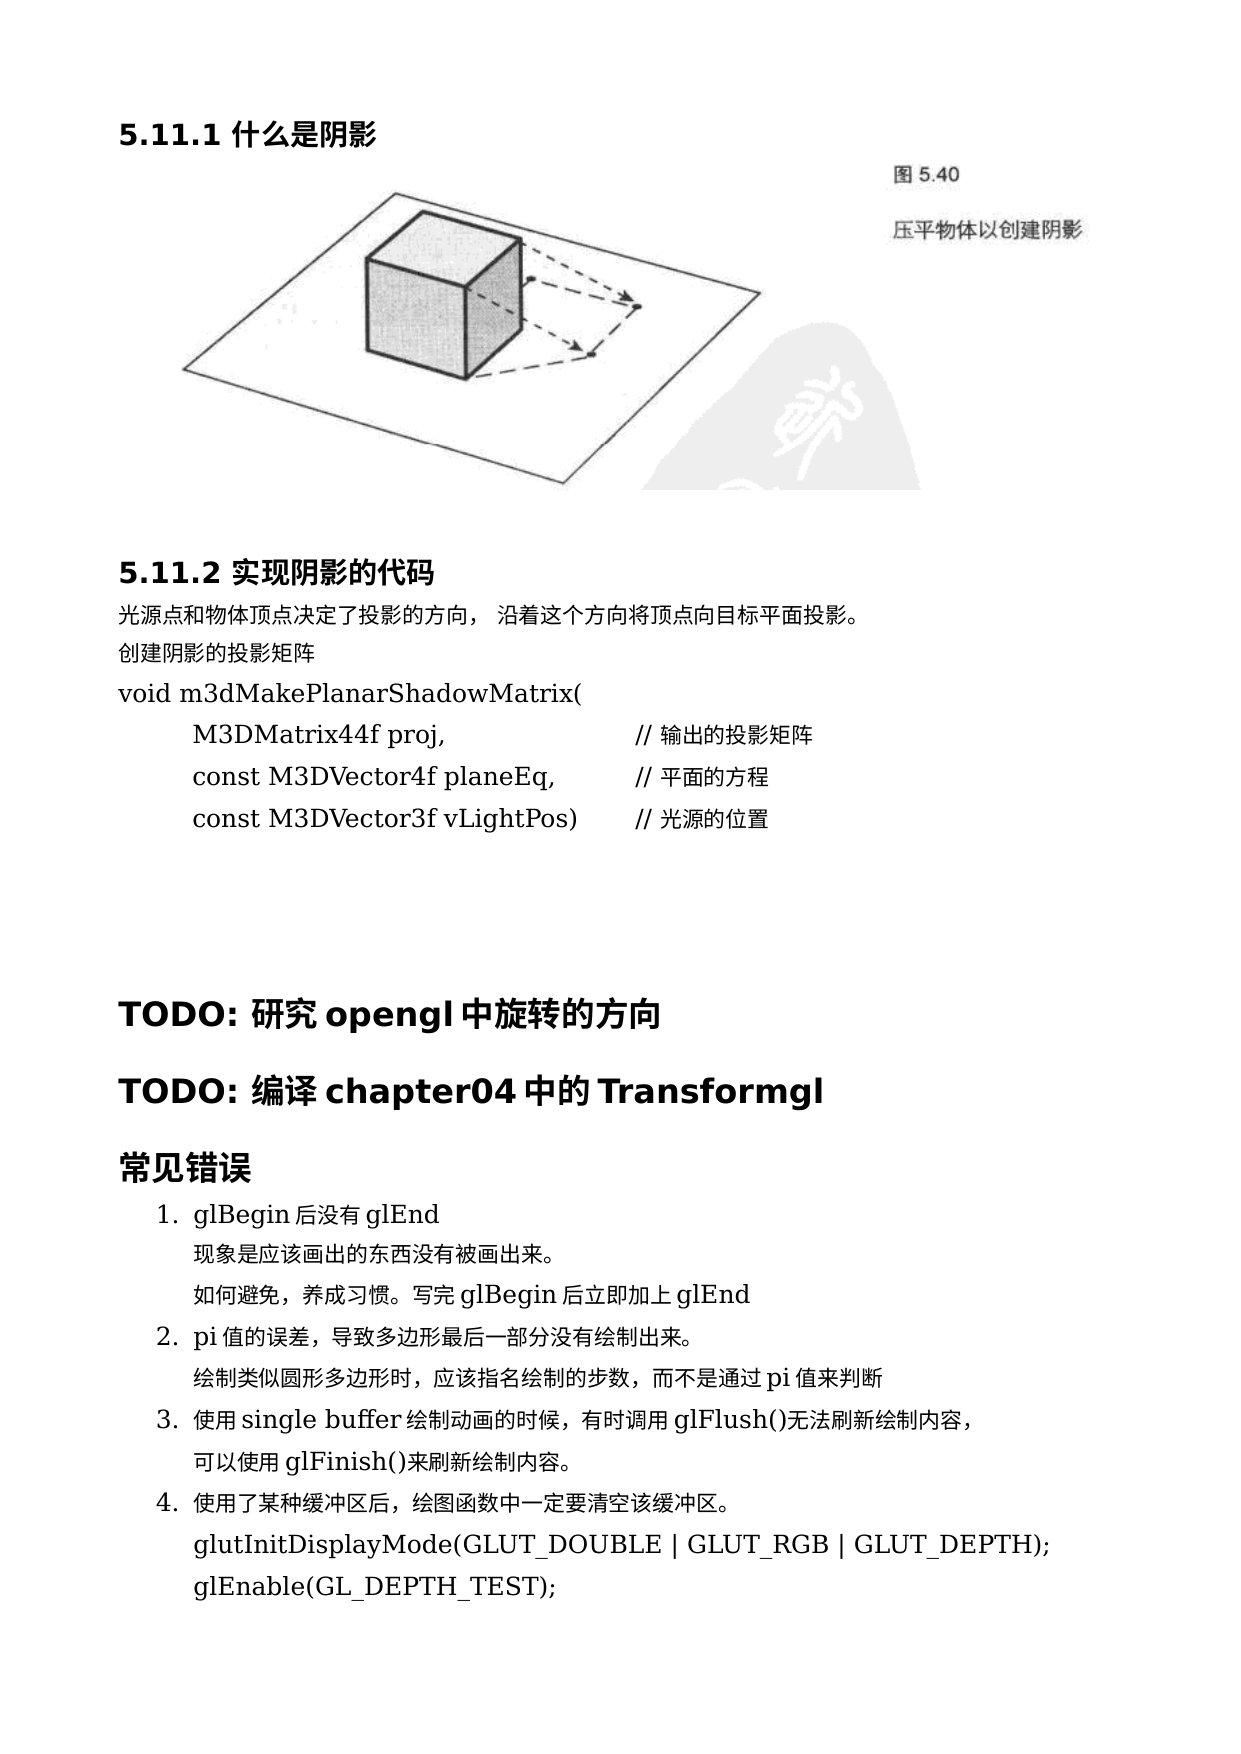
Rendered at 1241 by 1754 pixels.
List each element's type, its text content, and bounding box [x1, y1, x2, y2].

text M3DMatrix44f proj, // 输出的投影矩阵 [118, 721, 1122, 750]
text 创建阴影的投影矩阵 [118, 641, 1122, 666]
subtitle 5.11.1 什么是阴影 [118, 118, 1122, 152]
picture [118, 164, 1123, 490]
list 现象是应该画出的东西没有被画出来。 [156, 1242, 1122, 1267]
text void m3dMakePlanarShadowMatrix( [118, 679, 1122, 708]
list 如何避免，养成习惯。写完glBegin后立即加上glEnd [156, 1280, 1122, 1309]
subtitle TODO: 研究opengl中旋转的方向 [118, 996, 1122, 1035]
list 可以使用glFinish()来刷新绘制内容。 [156, 1447, 1122, 1476]
text const M3DVector4f planeEq, // 平面的方程 [118, 762, 1122, 791]
list 使用single buffer绘制动画的时候，有时调用glFlush()无法刷新绘制内容， [156, 1405, 1122, 1434]
list glutInitDisplayMode(GLUT_DOUBLE | GLUT_RGB | GLUT_DEPTH); [156, 1530, 1122, 1559]
subtitle TODO: 编译chapter04中的Transformgl [118, 1072, 1122, 1111]
list 绘制类似圆形多边形时，应该指名绘制的步数，而不是通过pi值来判断 [156, 1363, 1122, 1392]
list glEnable(GL_DEPTH_TEST); [156, 1572, 1122, 1601]
text 光源点和物体顶点决定了投影的方向， 沿着这个方向将顶点向目标平面投影。 [118, 603, 1122, 628]
text const M3DVector3f vLightPos) // 光源的位置 [118, 804, 1122, 833]
list pi值的误差，导致多边形最后一部分没有绘制出来。 [156, 1322, 1122, 1351]
list 使用了某种缓冲区后，绘图函数中一定要清空该缓冲区。 [156, 1488, 1122, 1517]
list glBegin后没有glEnd [156, 1200, 1122, 1229]
subtitle 常见错误 [118, 1149, 1122, 1188]
subtitle 5.11.2 实现阴影的代码 [118, 556, 1122, 590]
